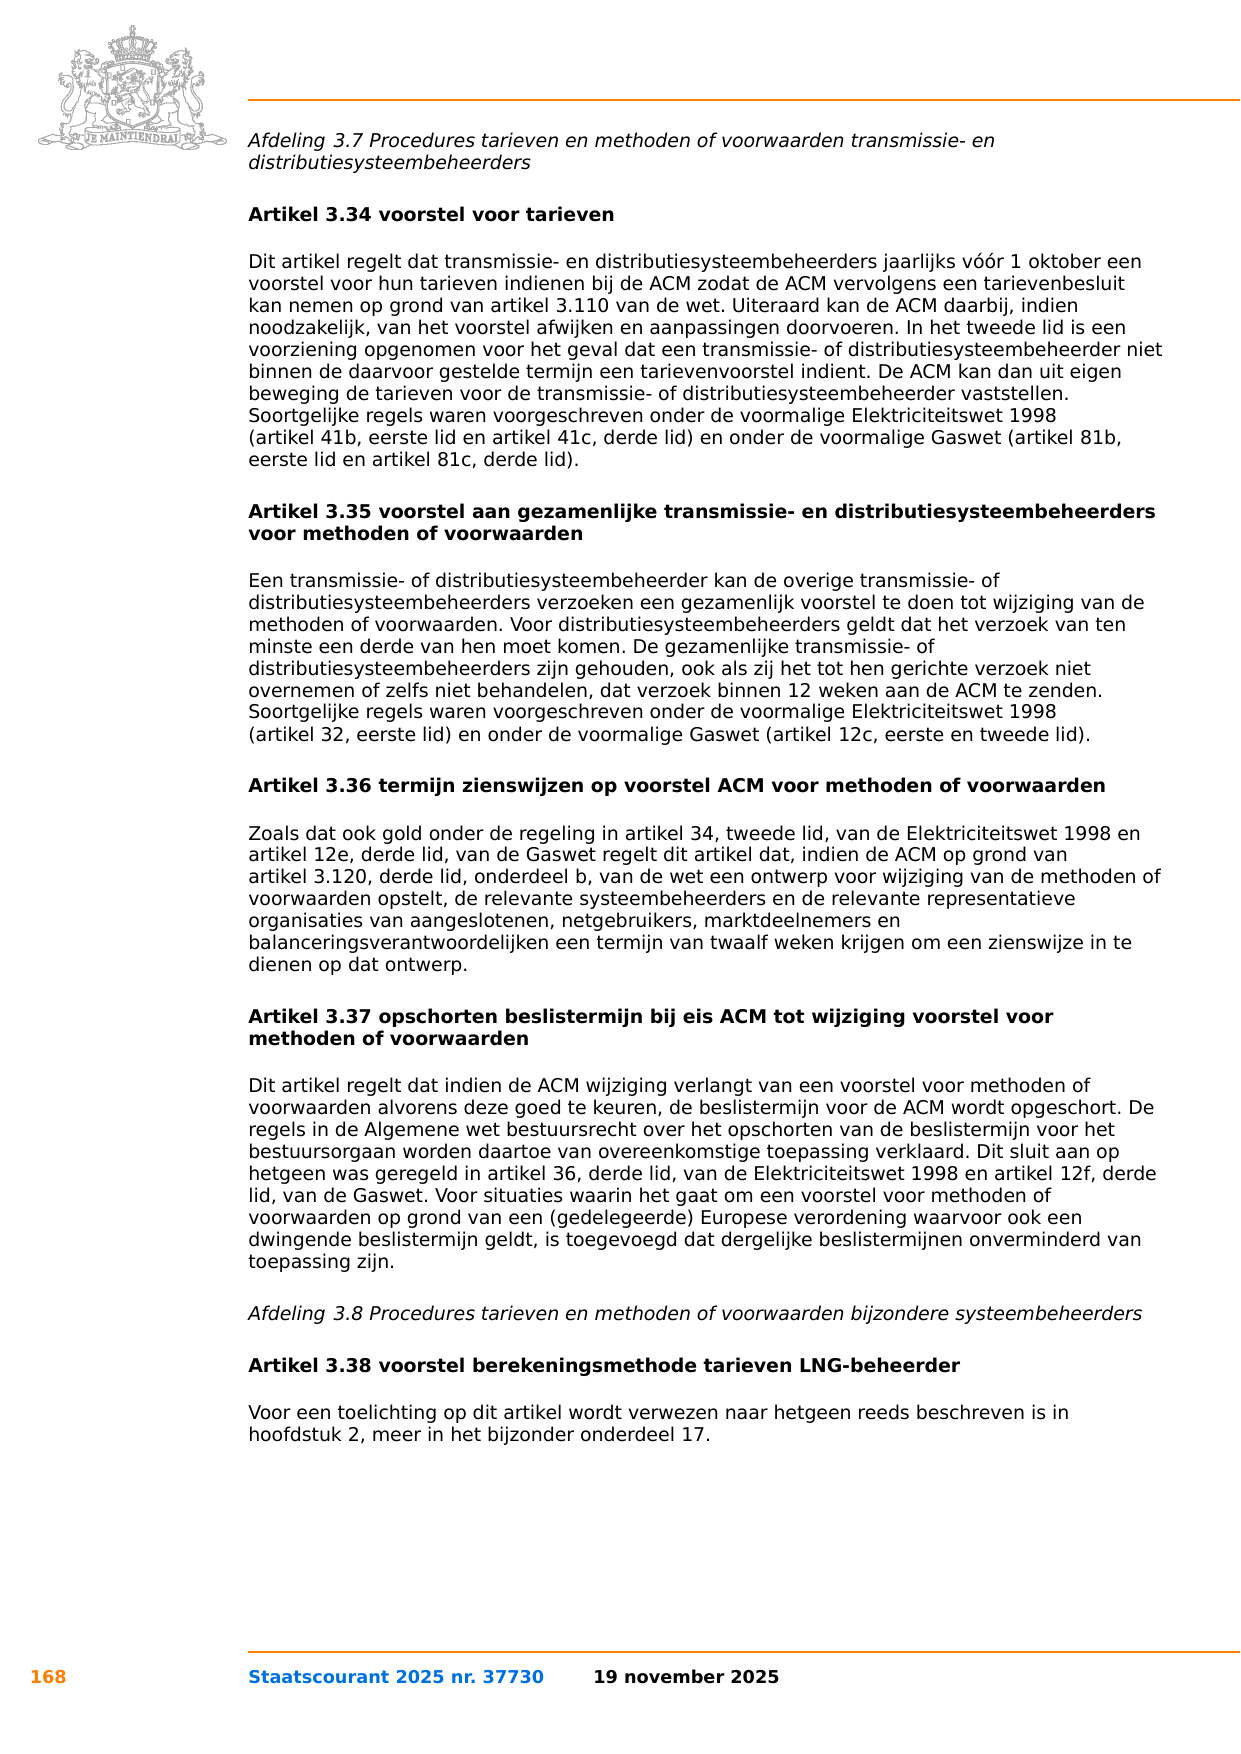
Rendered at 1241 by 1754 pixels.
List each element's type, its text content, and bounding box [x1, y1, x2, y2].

text Dit artikel regelt dat transmissie- en distributiesysteembeheerders jaarlijks vóór 1 oktober een voorstel voor hun tarieven indienen bij de ACM zodat de ACM vervolgens een tarievenbesluit kan nemen op grond van artikel 3.110 van de wet. Uiteraard kan de ACM daarbij, indien noodzakelijk, van het voorstel afwijken en aanpassingen doorvoeren. In het tweede lid is een voorziening opgenomen voor het geval dat een transmissie- of distributiesysteembeheerder niet binnen de daarvoor gestelde termijn een tarievenvoorstel indient. De ACM kan dan uit eigen beweging de tarieven voor de transmissie- of distributiesysteembeheerder vaststellen. Soortgelijke regels waren voorgeschreven onder de voormalige Elektriciteitswet 1998 (artikel 41b, eerste lid en artikel 41c, derde lid) en onder de voormalige Gaswet (artikel 81b, eerste lid en artikel 81c, derde lid). [248, 251, 1163, 471]
picture [38, 25, 227, 150]
subtitle Artikel 3.38 voorstel berekeningsmethode tarieven LNG-beheerder [248, 1355, 1163, 1377]
text Dit artikel regelt dat indien de ACM wijziging verlangt van een voorstel voor methoden of voorwaarden alvorens deze goed te keuren, de beslistermijn voor de ACM wordt opgeschort. De regels in de Algemene wet bestuursrecht over het opschorten van de beslistermijn voor het bestuursorgaan worden daartoe van overeenkomstige toepassing verklaard. Dit sluit aan op hetgeen was geregeld in artikel 36, derde lid, van de Elektriciteitswet 1998 en artikel 12f, derde lid, van de Gaswet. Voor situaties waarin het gaat om een voorstel voor methoden of voorwaarden op grond van een (gedelegeerde) Europese verordening waarvoor ook een dwingende beslistermijn geldt, is toegevoegd dat dergelijke beslistermijnen onverminderd van toepassing zijn. [248, 1075, 1163, 1273]
subtitle Artikel 3.34 voorstel voor tarieven [248, 204, 1163, 226]
text Zoals dat ook gold onder de regeling in artikel 34, tweede lid, van de Elektriciteitswet 1998 en artikel 12e, derde lid, van de Gaswet regelt dit artikel dat, indien de ACM op grond van artikel 3.120, derde lid, onderdeel b, van de wet een ontwerp voor wijziging van de methoden of voorwaarden opstelt, de relevante systeembeheerders en de relevante representatieve organisaties van aangeslotenen, netgebruikers, marktdeelnemers en balanceringsverantwoordelijken een termijn van twaalf weken krijgen om een zienswijze in te dienen op dat ontwerp. [248, 822, 1163, 976]
subtitle Artikel 3.37 opschorten beslistermijn bij eis ACM tot wijziging voorstel voor methoden of voorwaarden [248, 1006, 1163, 1050]
subtitle Afdeling 3.7 Procedures tarieven en methoden of voorwaarden transmissie- en distributiesysteembeheerders [248, 130, 1163, 174]
text Voor een toelichting op dit artikel wordt verwezen naar hetgeen reeds beschreven is in hoofdstuk 2, meer in het bijzonder onderdeel 17. [248, 1402, 1163, 1446]
text Een transmissie- of distributiesysteembeheerder kan de overige transmissie- of distributiesysteembeheerders verzoeken een gezamenlijk voorstel te doen tot wijziging van de methoden of voorwaarden. Voor distributiesysteembeheerders geldt dat het verzoek van ten minste een derde van hen moet komen. De gezamenlijke transmissie- of distributiesysteembeheerders zijn gehouden, ook als zij het tot hen gerichte verzoek niet overnemen of zelfs niet behandelen, dat verzoek binnen 12 weken aan de ACM te zenden. Soortgelijke regels waren voorgeschreven onder de voormalige Elektriciteitswet 1998 (artikel 32, eerste lid) en onder de voormalige Gaswet (artikel 12c, eerste en tweede lid). [248, 569, 1163, 745]
subtitle Afdeling 3.8 Procedures tarieven en methoden of voorwaarden bijzondere systeembeheerders [248, 1303, 1163, 1325]
subtitle Artikel 3.35 voorstel aan gezamenlijke transmissie- en distributiesysteembeheerders voor methoden of voorwaarden [248, 501, 1163, 544]
subtitle Artikel 3.36 termijn zienswijzen op voorstel ACM voor methoden of voorwaarden [248, 775, 1163, 797]
